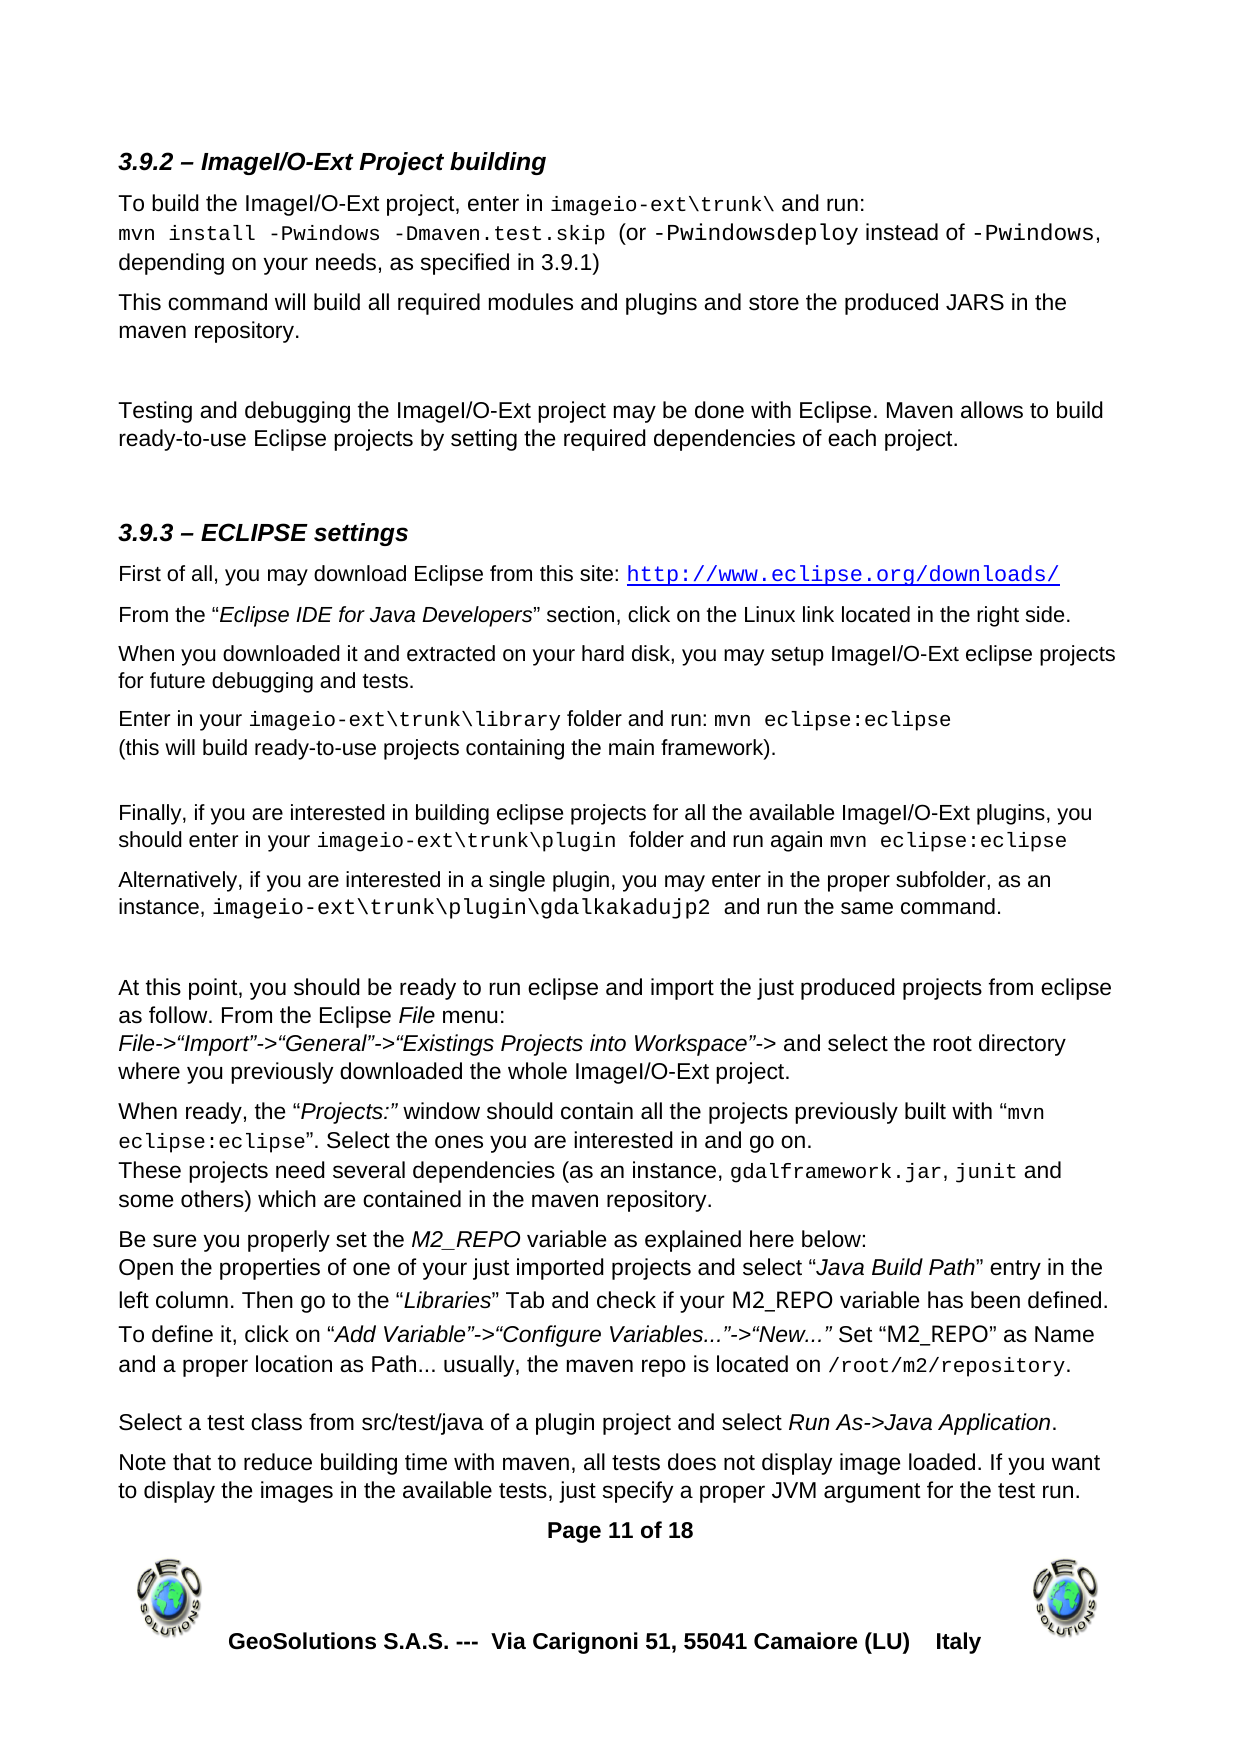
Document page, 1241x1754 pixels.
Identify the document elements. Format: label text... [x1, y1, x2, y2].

text Finally, if you are interested in building eclipse projects for all the available ImageI/O-Ext plugins, you should enter in your imageio-ext\trunk\plugin folder and run again mvn eclipse:eclipse [118, 774, 1122, 854]
subtitle 3.9.2 – ImageI/O-Ext Project building [118, 148, 1122, 175]
text Alternatively, if you are interested in a single plugin, you may enter in the proper subfolder, as an instance, imageio-ext\trunk\plugin\gdalkakadujp2 and run the same command. [118, 868, 1122, 921]
text Note that to reduce building time with maven, all tests does not display image loaded. If you want to display the images in the available tests, just specify a proper JVM argument for the test run. [118, 1449, 1122, 1503]
text When ready, the “Projects:” window should contain all the projects previously built with “mvn eclipse:eclipse”. Select the ones you are interested in and go on. These projects need several dependencies (as an instance, gdalframework.jar, junit and some others) which are contained in the maven repository. [118, 1099, 1122, 1213]
text From the “Eclipse IDE for Java Developers” section, click on the Linux link located in the right side. [118, 603, 1122, 627]
text When you downloaded it and extracted on your hard disk, you may setup ImageI/O-Ext eclipse projects for future debugging and tests. [118, 641, 1122, 693]
text First of all, you may download Eclipse from this site: http://www.eclipse.org/downloads/ [118, 562, 1122, 588]
subtitle 3.9.3 – ECLIPSE settings [118, 519, 1122, 547]
text Enter in your imageio-ext\trunk\library folder and run: mvn eclipse:eclipse (this will build ready-to-use projects containing the main framework). [118, 707, 1122, 760]
picture [134, 1552, 205, 1641]
text At this point, you should be ready to run eclipse and import the just produced projects from eclipse as follow. From the Eclipse File menu: File->“Import”->“General”->“Existings Projects into Workspace”-> and select the root directory where you previously downloaded the whole ImageI/O-Ext project. [118, 974, 1122, 1084]
text To build the ImageI/O-Ext project, enter in imageio-ext\trunk\ and run: mvn install -Pwindows -Dmaven.test.skip (or -Pwindowsdeploy instead of -Pwindows, depending on your needs, as specified in 3.9.1) [118, 191, 1122, 276]
picture [1030, 1552, 1101, 1641]
text This command will build all required modules and plugins and store the produced JARS in the maven repository. [118, 290, 1122, 344]
text Testing and debugging the ImageI/O-Ext project may be done with Eclipse. Maven allows to build ready-to-use Eclipse projects by setting the required dependencies of each project. [118, 398, 1122, 452]
text Be sure you properly set the M2_REPO variable as explained here below: Open the properties of one of your just imported projects and select “Java Build Path” entry in the left column. Then go to the “Libraries” Tab and check if your M2_REPO variable has been defined. To define it, click on “Add Variable”->“Configure Variables...”->“New...” Set “M2_REPO” as Name and a proper location as Path... usually, the maven repo is located on /root/m2/repository. Select a test class from src/test/java of a plugin project and select Run As->Java Application. [118, 1227, 1122, 1435]
